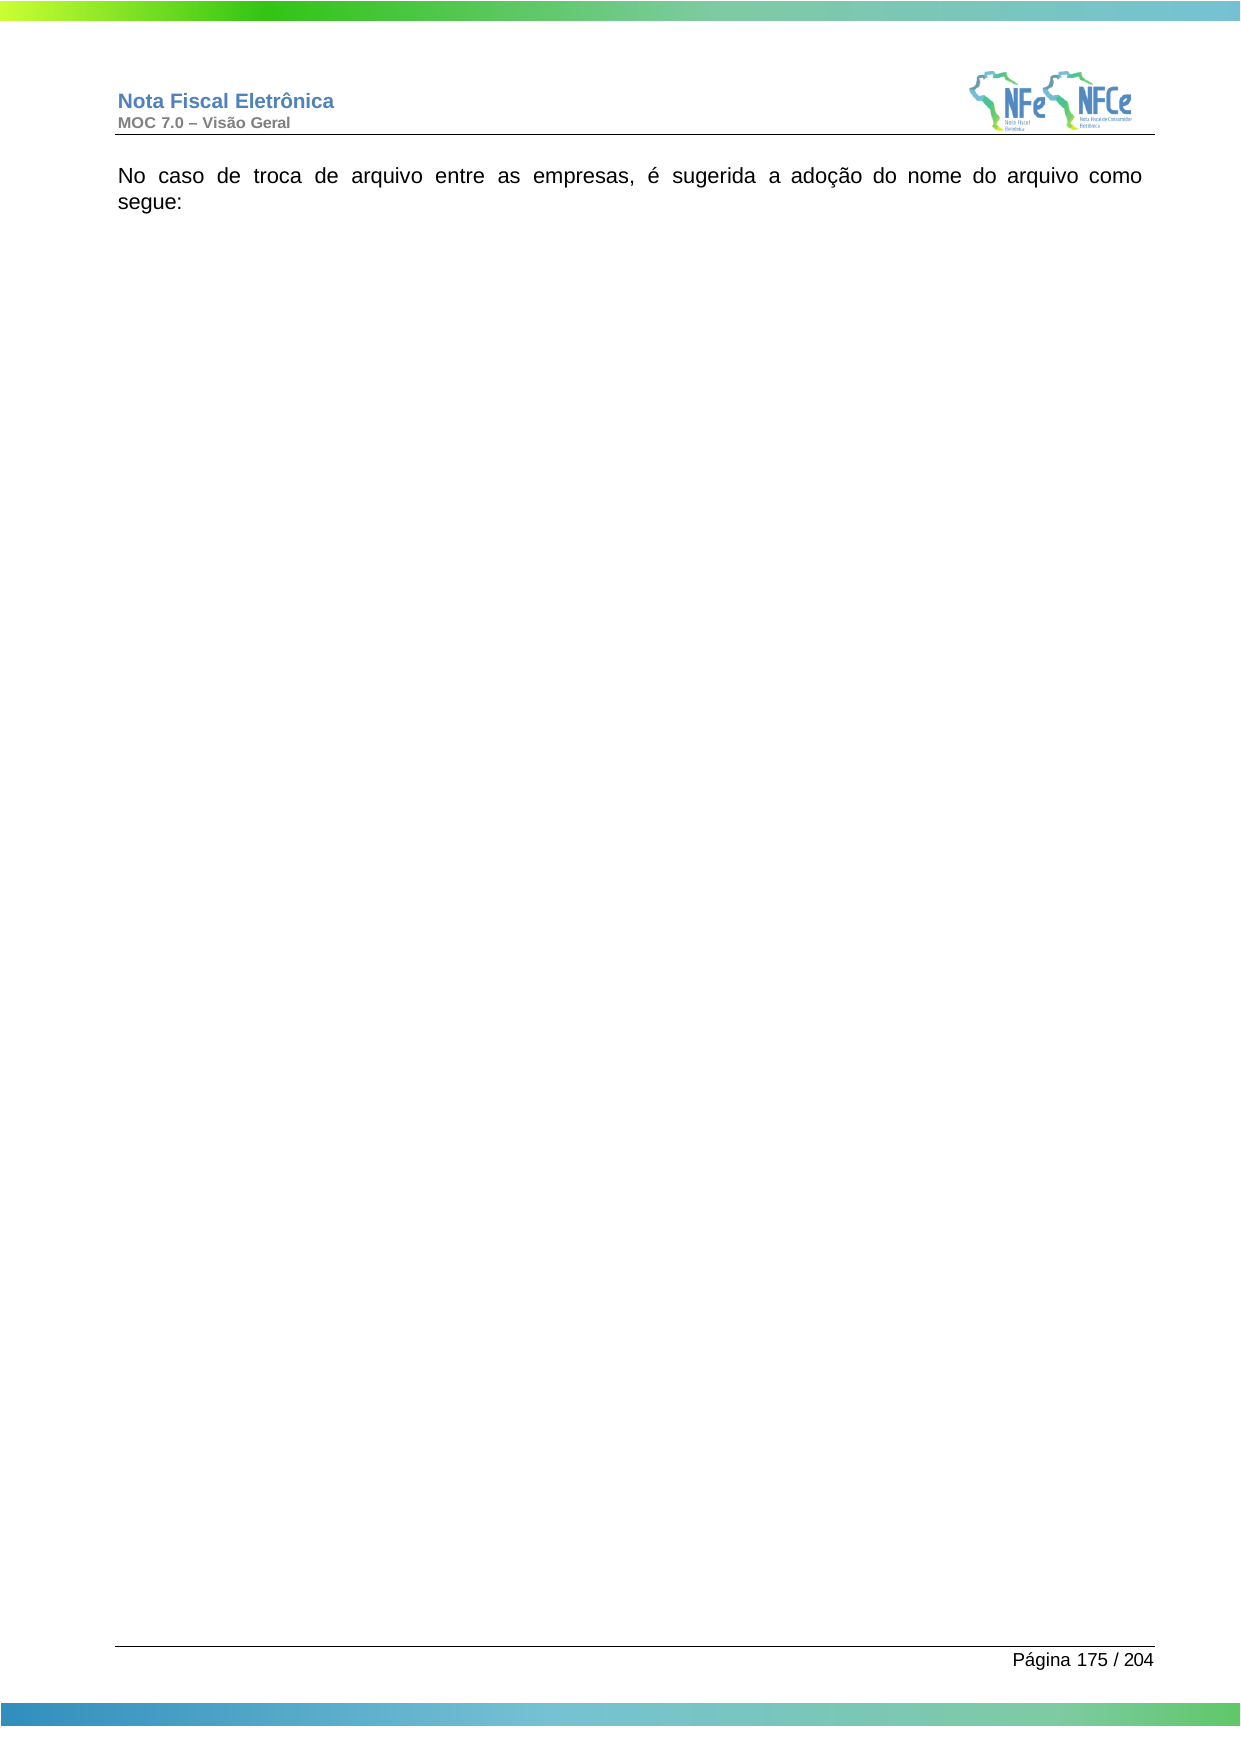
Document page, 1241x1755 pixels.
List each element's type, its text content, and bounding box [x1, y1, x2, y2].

text No caso de troca de arquivo entre as empresas, é sugerida a adoção do nome do arquivo como segue: [118, 163, 1199, 214]
